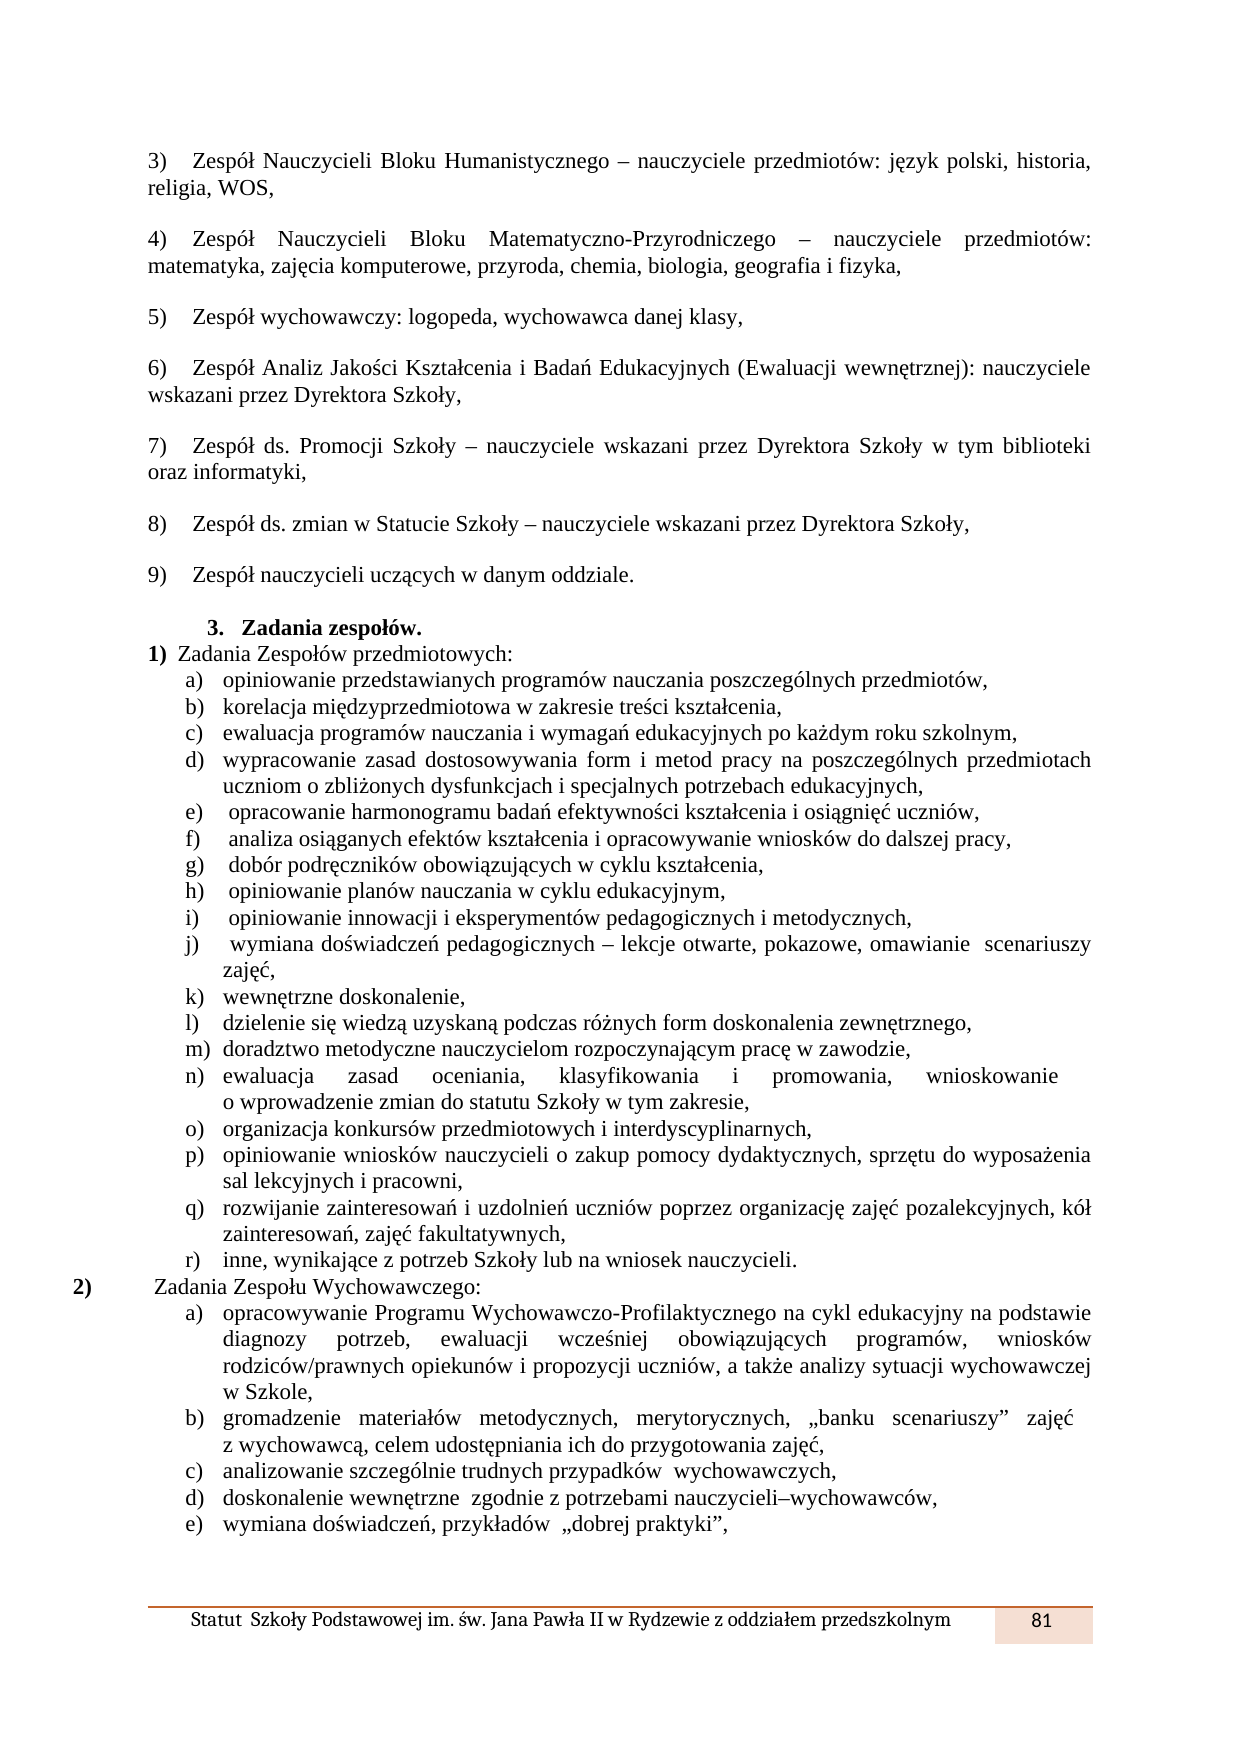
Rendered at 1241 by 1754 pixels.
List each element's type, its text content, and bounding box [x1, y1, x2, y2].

list ewaluacja zasad oceniania, klasyfikowania i promowania, wnioskowanie o wprowadzenie zmian do statutu Szkoły w tym zakresie, [185, 1062, 1093, 1114]
list Zadania Zespołu Wychowawczego: [73, 1273, 1093, 1299]
list opiniowanie wniosków nauczycieli o zakup pomocy dydaktycznych, sprzętu do wyposażenia sal lekcyjnych i pracowni, [185, 1141, 1093, 1194]
list doskonalenie wewnętrzne zgodnie z potrzebami nauczycieli–wychowawców, [185, 1483, 1093, 1510]
list Zespół nauczycieli uczących w danym oddziale. [148, 561, 1093, 587]
list dobór podręczników obowiązujących w cyklu kształcenia, [185, 851, 1093, 877]
list korelacja międzyprzedmiotowa w zakresie treści kształcenia, [185, 693, 1093, 719]
list ewaluacja programów nauczania i wymagań edukacyjnych po każdym roku szkolnym, [185, 719, 1093, 746]
list wymiana doświadczeń pedagogicznych – lekcje otwarte, pokazowe, omawianie scenariuszy zajęć, [185, 930, 1093, 983]
list Zespół ds. zmian w Statucie Szkoły – nauczyciele wskazani przez Dyrektora Szkoły, [148, 510, 1093, 536]
list wymiana doświadczeń, przykładów „dobrej praktyki”, [185, 1510, 1093, 1536]
list opiniowanie przedstawianych programów nauczania poszczególnych przedmiotów, [185, 667, 1093, 693]
list Zespół Analiz Jakości Kształcenia i Badań Edukacyjnych (Ewaluacji wewnętrznej): nauczyciele wskazani przez Dyrektora Szkoły, [148, 354, 1093, 407]
list opiniowanie planów nauczania w cyklu edukacyjnym, [185, 877, 1093, 904]
list wypracowanie zasad dostosowywania form i metod pracy na poszczególnych przedmiotach uczniom o zbliżonych dysfunkcjach i specjalnych potrzebach edukacyjnych, [185, 746, 1093, 798]
list opiniowanie innowacji i eksperymentów pedagogicznych i metodycznych, [185, 904, 1093, 930]
list dzielenie się wiedzą uzyskaną podczas różnych form doskonalenia zewnętrznego, [185, 1009, 1093, 1036]
text 3. Zadania zespołów. [148, 614, 1093, 640]
list rozwijanie zainteresowań i uzdolnień uczniów poprzez organizację zajęć pozalekcyjnych, kół zainteresowań, zajęć fakultatywnych, [185, 1194, 1093, 1246]
list opracowanie harmonogramu badań efektywności kształcenia i osiągnięć uczniów, [185, 798, 1093, 825]
list inne, wynikające z potrzeb Szkoły lub na wniosek nauczycieli. [185, 1246, 1093, 1273]
list Zespół Nauczycieli Bloku Matematyczno-Przyrodniczego – nauczyciele przedmiotów: matematyka, zajęcia komputerowe, przyroda, chemia, biologia, geografia i fizyka, [148, 225, 1093, 278]
list gromadzenie materiałów metodycznych, merytorycznych, „banku scenariuszy” zajęć z wychowawcą, celem udostępniania ich do przygotowania zajęć, [185, 1404, 1093, 1457]
list analizowanie szczególnie trudnych przypadków wychowawczych, [185, 1457, 1093, 1483]
list Zespół Nauczycieli Bloku Humanistycznego – nauczyciele przedmiotów: język polski, historia, religia, WOS, [148, 148, 1093, 200]
list Zadania Zespołów przedmiotowych: [148, 640, 1093, 667]
list organizacja konkursów przedmiotowych i interdyscyplinarnych, [185, 1114, 1093, 1141]
list wewnętrzne doskonalenie, [185, 983, 1093, 1009]
list Zespół ds. Promocji Szkoły – nauczyciele wskazani przez Dyrektora Szkoły w tym biblioteki oraz informatyki, [148, 432, 1093, 485]
list opracowywanie Programu Wychowawczo-Profilaktycznego na cykl edukacyjny na podstawie diagnozy potrzeb, ewaluacji wcześniej obowiązujących programów, wniosków rodziców/prawnych opiekunów i propozycji uczniów, a także analizy sytuacji wychowawczej w Szkole, [185, 1299, 1093, 1404]
list Zespół wychowawczy: logopeda, wychowawca danej klasy, [148, 303, 1093, 329]
list analiza osiąganych efektów kształcenia i opracowywanie wniosków do dalszej pracy, [185, 825, 1093, 851]
list doradztwo metodyczne nauczycielom rozpoczynającym pracę w zawodzie, [185, 1036, 1093, 1062]
